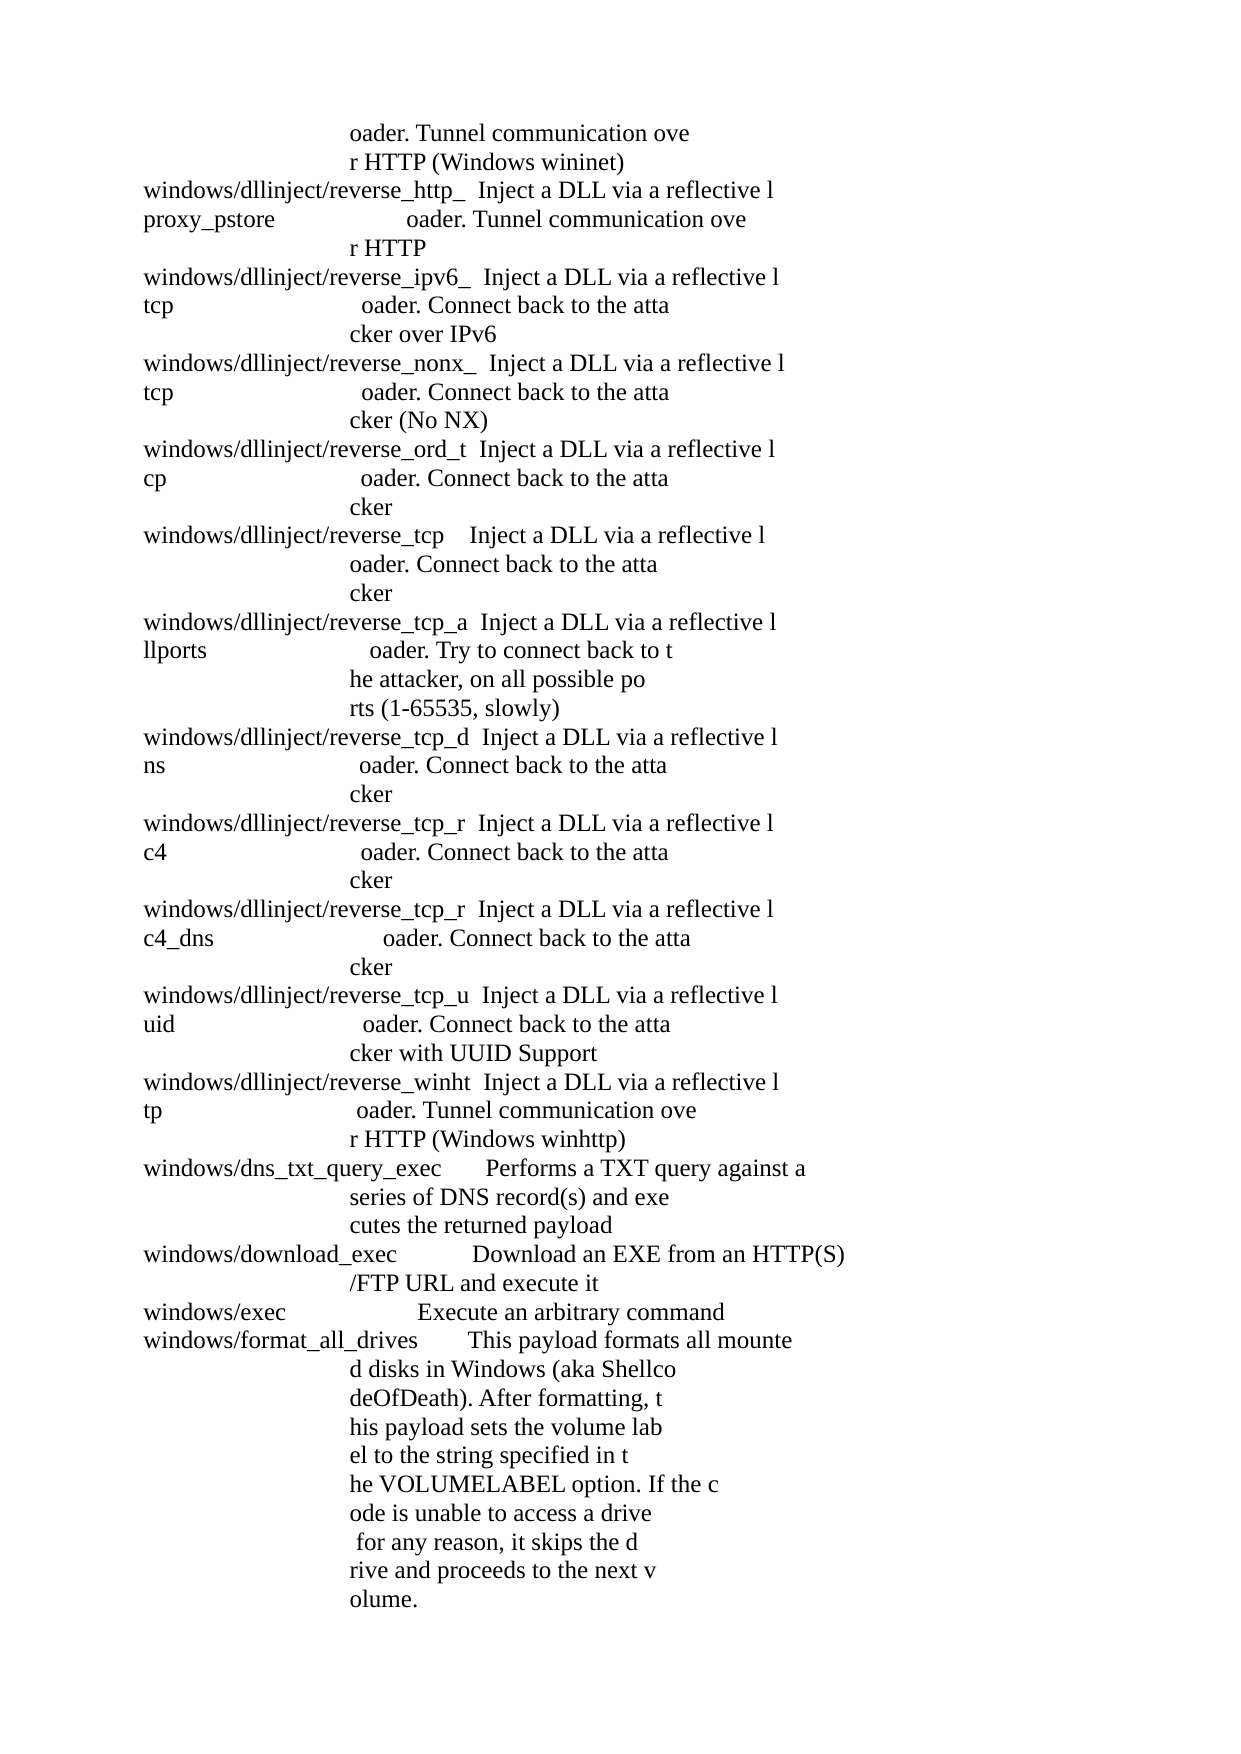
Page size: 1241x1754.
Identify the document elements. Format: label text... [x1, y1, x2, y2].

text he attacker, on all possible po [118, 664, 1122, 693]
text windows/dllinject/reverse_tcp Inject a DLL via a reflective l [118, 521, 1122, 549]
text windows/dllinject/reverse_tcp_r Inject a DLL via a reflective l [118, 894, 1122, 923]
text tcp oader. Connect back to the atta [118, 377, 1122, 406]
text series of DNS record(s) and exe [118, 1182, 1122, 1211]
text rive and proceeds to the next v [118, 1556, 1122, 1584]
text for any reason, it skips the d [118, 1527, 1122, 1556]
text c4 oader. Connect back to the atta [118, 837, 1122, 866]
text oader. Tunnel communication ove [118, 118, 1122, 147]
text cker [118, 578, 1122, 607]
text uid oader. Connect back to the atta [118, 1009, 1122, 1038]
text c4_dns oader. Connect back to the atta [118, 923, 1122, 952]
text /FTP URL and execute it [118, 1268, 1122, 1297]
text cker over IPv6 [118, 319, 1122, 348]
text his payload sets the volume lab [118, 1412, 1122, 1441]
text deOfDeath). After formatting, t [118, 1383, 1122, 1412]
text ns oader. Connect back to the atta [118, 751, 1122, 779]
text windows/dllinject/reverse_nonx_ Inject a DLL via a reflective l [118, 348, 1122, 377]
text proxy_pstore oader. Tunnel communication ove [118, 204, 1122, 233]
text windows/dllinject/reverse_tcp_r Inject a DLL via a reflective l [118, 808, 1122, 837]
text cker [118, 779, 1122, 808]
text cker (No NX) [118, 406, 1122, 434]
text olume. [118, 1584, 1122, 1613]
text windows/dllinject/reverse_ipv6_ Inject a DLL via a reflective l [118, 262, 1122, 291]
text windows/format_all_drives This payload formats all mounte [118, 1326, 1122, 1354]
text windows/exec Execute an arbitrary command [118, 1297, 1122, 1326]
text windows/dns_txt_query_exec Performs a TXT query against a [118, 1153, 1122, 1182]
text r HTTP (Windows winhttp) [118, 1124, 1122, 1153]
text cker [118, 952, 1122, 981]
text he VOLUMELABEL option. If the c [118, 1469, 1122, 1498]
text cker [118, 866, 1122, 894]
text windows/dllinject/reverse_tcp_a Inject a DLL via a reflective l [118, 607, 1122, 636]
text llports oader. Try to connect back to t [118, 636, 1122, 664]
text cp oader. Connect back to the atta [118, 463, 1122, 492]
text tp oader. Tunnel communication ove [118, 1096, 1122, 1124]
text windows/dllinject/reverse_winht Inject a DLL via a reflective l [118, 1067, 1122, 1096]
text rts (1-65535, slowly) [118, 693, 1122, 722]
text r HTTP [118, 233, 1122, 262]
text windows/dllinject/reverse_tcp_d Inject a DLL via a reflective l [118, 722, 1122, 751]
text cutes the returned payload [118, 1211, 1122, 1239]
text r HTTP (Windows wininet) [118, 147, 1122, 176]
text d disks in Windows (aka Shellco [118, 1354, 1122, 1383]
text windows/dllinject/reverse_tcp_u Inject a DLL via a reflective l [118, 981, 1122, 1009]
text ode is unable to access a drive [118, 1498, 1122, 1527]
text windows/download_exec Download an EXE from an HTTP(S) [118, 1239, 1122, 1268]
text oader. Connect back to the atta [118, 549, 1122, 578]
text windows/dllinject/reverse_http_ Inject a DLL via a reflective l [118, 176, 1122, 204]
text tcp oader. Connect back to the atta [118, 291, 1122, 319]
text cker [118, 492, 1122, 521]
text el to the string specified in t [118, 1441, 1122, 1469]
text windows/dllinject/reverse_ord_t Inject a DLL via a reflective l [118, 434, 1122, 463]
text cker with UUID Support [118, 1038, 1122, 1067]
